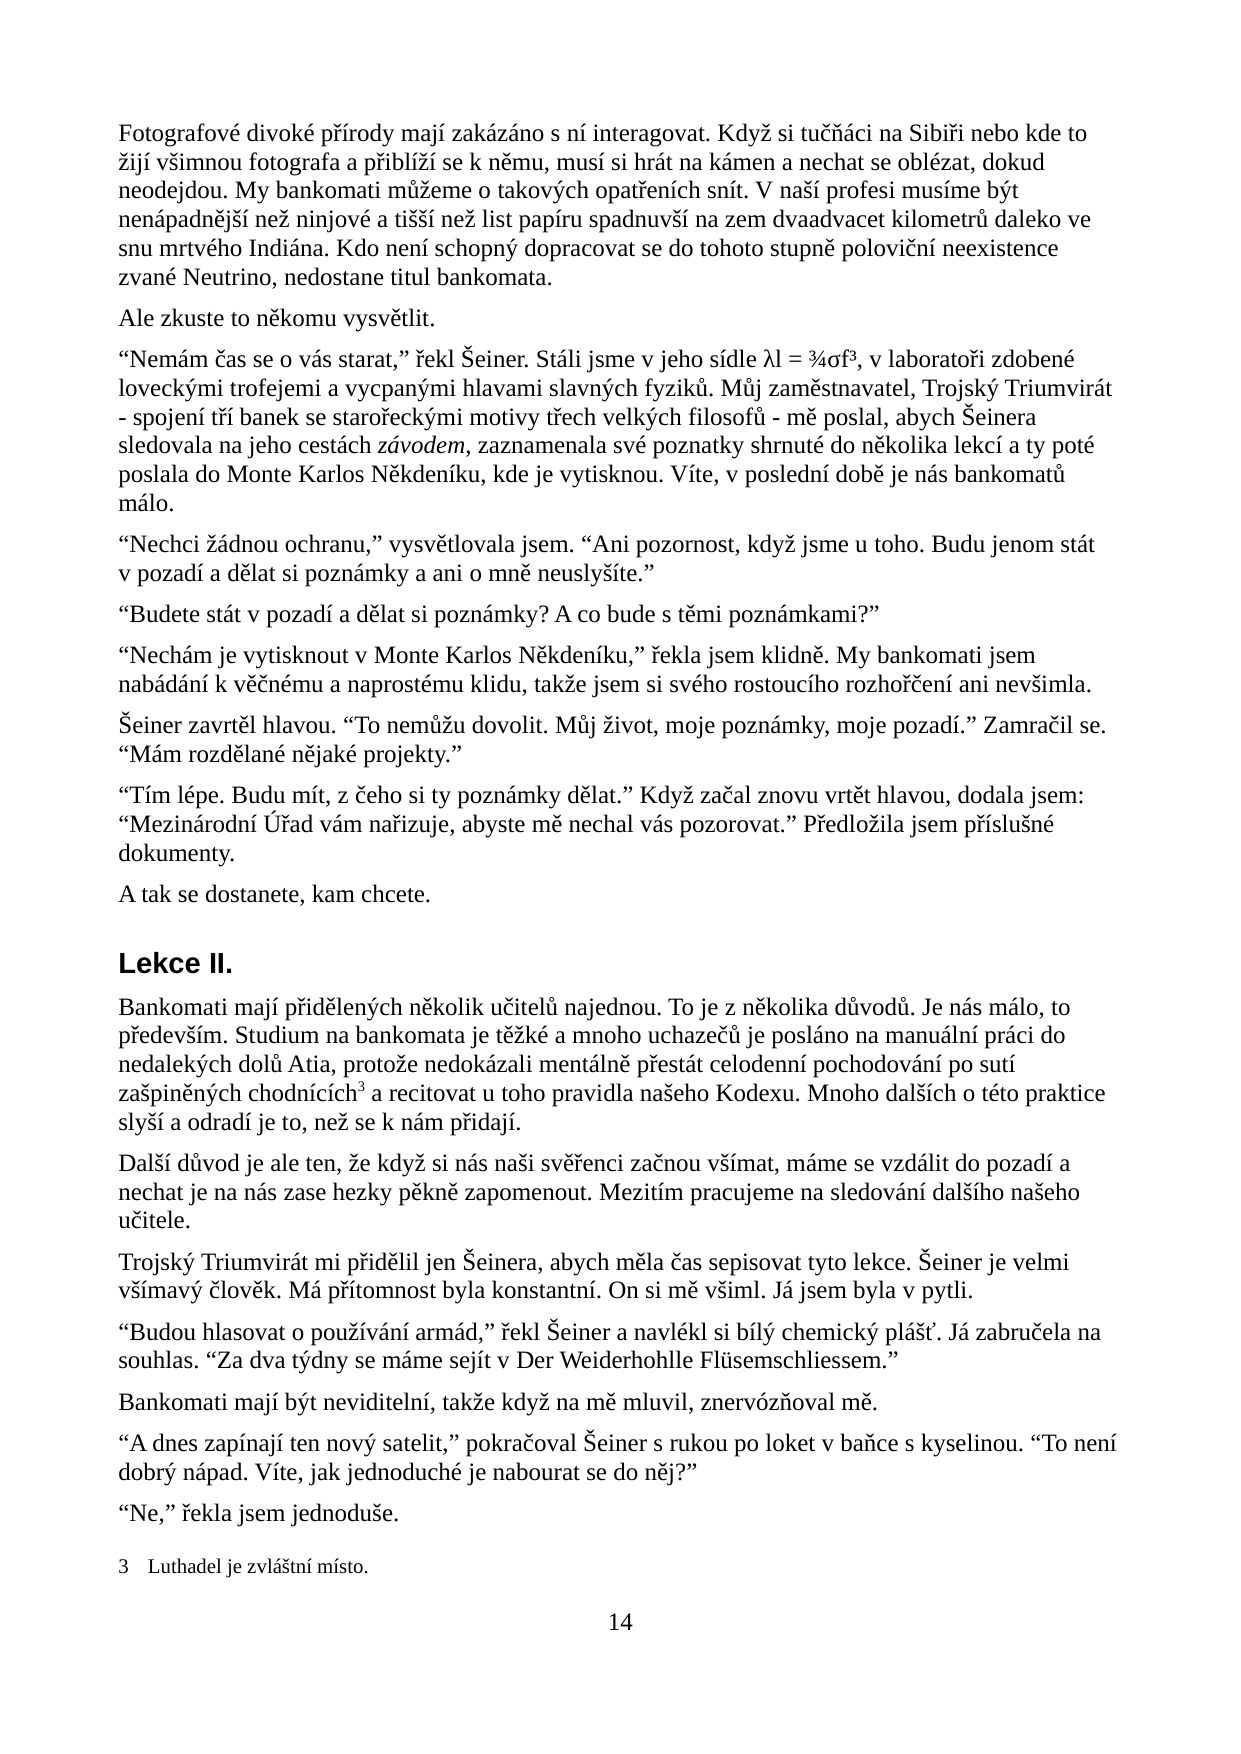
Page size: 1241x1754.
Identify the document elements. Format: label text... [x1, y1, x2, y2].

text Ale zkuste to někomu vysvětlit. [118, 303, 1122, 332]
text “Budou hlasovat o používání armád,” řekl Šeiner a navlékl si bílý chemický plášť. Já zabručela na souhlas. “Za dva týdny se máme sejít v Der Weiderhohlle Flüsemschliessem.” [118, 1317, 1122, 1374]
text Luthadel je zvláštní místo. [118, 1553, 1122, 1578]
text Bankomati mají přidělených několik učitelů najednou. To je z několika důvodů. Je nás málo, to především. Studium na bankomata je těžké a mnoho uchazečů je posláno na manuální práci do nedalekých dolů Atia, protože nedokázali mentálně přestát celodenní pochodování po sutí zašpiněných chodnících a recitovat u toho pravidla našeho Kodexu. Mnoho dalších o této praktice slyší a odradí je to, než se k nám přidají. [118, 992, 1122, 1135]
text Bankomati mají být neviditelní, takže když na mě mluvil, znervózňoval mě. [118, 1387, 1122, 1415]
text Trojský Triumvirát mi přidělil jen Šeinera, abych měla čas sepisovat tyto lekce. Šeiner je velmi všímavý člověk. Má přítomnost byla konstantní. On si mě všiml. Já jsem byla v pytli. [118, 1247, 1122, 1304]
subtitle Lekce II. [118, 946, 1122, 979]
text Šeiner zavrtěl hlavou. “To nemůžu dovolit. Můj život, moje poznámky, moje pozadí.” Zamračil se. “Mám rozdělané nějaké projekty.” [118, 711, 1122, 768]
text Další důvod je ale ten, že když si nás naši svěřenci začnou všímat, máme se vzdálit do pozadí a nechat je na nás zase hezky pěkně zapomenout. Mezitím pracujeme na sledování dalšího našeho učitele. [118, 1148, 1122, 1234]
text “Nechci žádnou ochranu,” vysvětlovala jsem. “Ani pozornost, když jsme u toho. Budu jenom stát v pozadí a dělat si poznámky a ani o mně neuslyšíte.” [118, 529, 1122, 587]
text “Budete stát v pozadí a dělat si poznámky? A co bude s těmi poznámkami?” [118, 599, 1122, 628]
text “A dnes zapínají ten nový satelit,” pokračoval Šeiner s rukou po loket v baňce s kyselinou. “To není dobrý nápad. Víte, jak jednoduché je nabourat se do něj?” [118, 1428, 1122, 1485]
text “Nemám čas se o vás starat,” řekl Šeiner. Stáli jsme v jeho sídle λl = ¾σf³, v laboratoři zdobené loveckými trofejemi a vycpanými hlavami slavných fyziků. Můj zaměstnavatel, Trojský Triumvirát - spojení tří banek se starořeckými motivy třech velkých filosofů - mě poslal, abych Šeinera sledovala na jeho cestách závodem, zaznamenala své poznatky shrnuté do několika lekcí a ty poté poslala do Monte Karlos Někdeníku, kde je vytisknou. Víte, v poslední době je nás bankomatů málo. [118, 344, 1122, 517]
text “Ne,” řekla jsem jednoduše. [118, 1498, 1122, 1527]
text A tak se dostanete, kam chcete. [118, 879, 1122, 908]
text “Tím lépe. Budu mít, z čeho si ty poznámky dělat.” Když začal znovu vrtět hlavou, dodala jsem: “Mezinárodní Úřad vám nařizuje, abyste mě nechal vás pozorovat.” Předložila jsem příslušné dokumenty. [118, 781, 1122, 867]
text “Nechám je vytisknout v Monte Karlos Někdeníku,” řekla jsem klidně. My bankomati jsem nabádání k věčnému a naprostému klidu, takže jsem si svého rostoucího rozhořčení ani nevšimla. [118, 641, 1122, 698]
text Fotografové divoké přírody mají zakázáno s ní interagovat. Když si tučňáci na Sibiři nebo kde to žijí všimnou fotografa a přiblíží se k němu, musí si hrát na kámen a nechat se oblézat, dokud neodejdou. My bankomati můžeme o takových opatřeních snít. V naší profesi musíme být nenápadnější než ninjové a tišší než list papíru spadnuvší na zem dvaadvacet kilometrů daleko ve snu mrtvého Indiána. Kdo není schopný dopracovat se do tohoto stupně poloviční neexistence zvané Neutrino, nedostane titul bankomata. [118, 118, 1122, 291]
